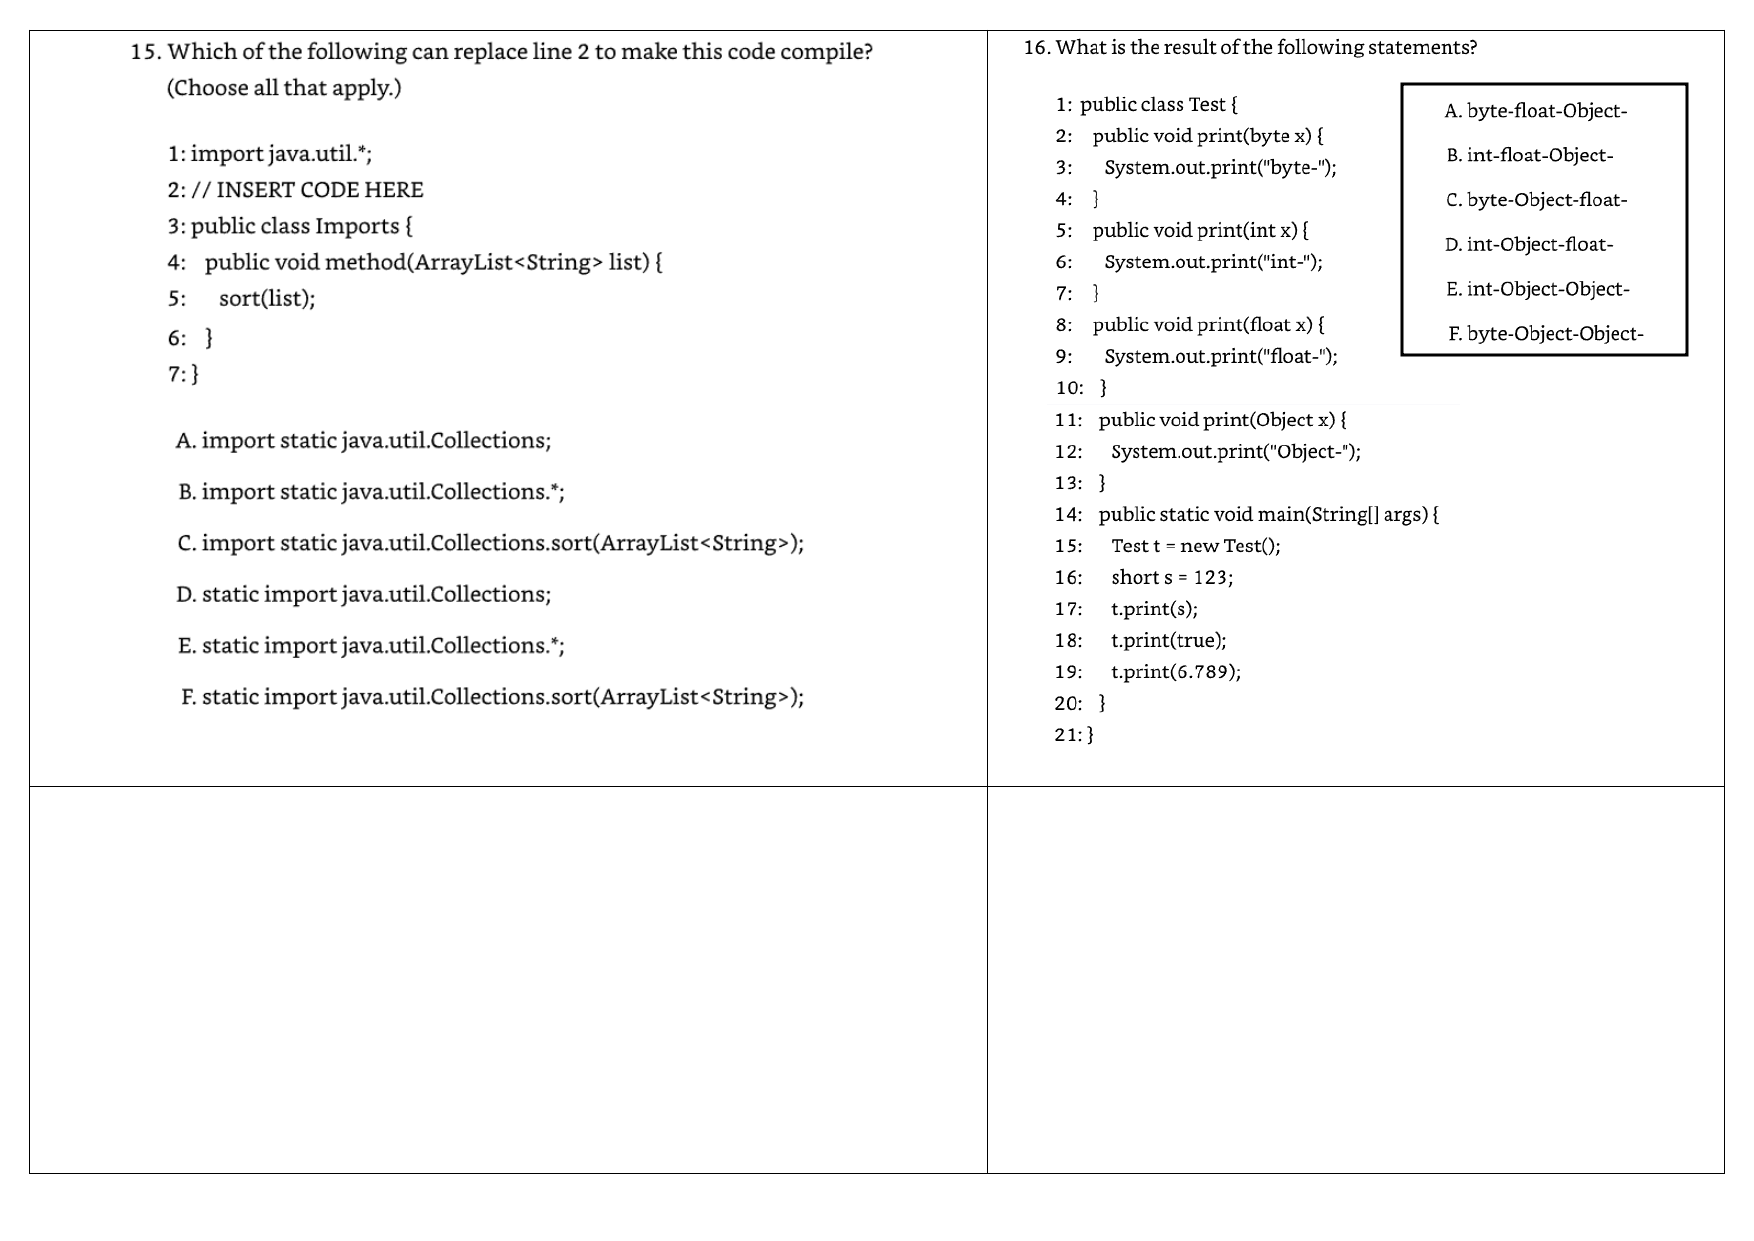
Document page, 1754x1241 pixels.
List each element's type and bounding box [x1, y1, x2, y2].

table_cell [988, 31, 1724, 786]
picture [126, 36, 891, 739]
table_cell [988, 787, 1724, 1172]
picture [1013, 36, 1698, 752]
table_cell [30, 31, 987, 786]
table_cell [30, 787, 987, 1172]
